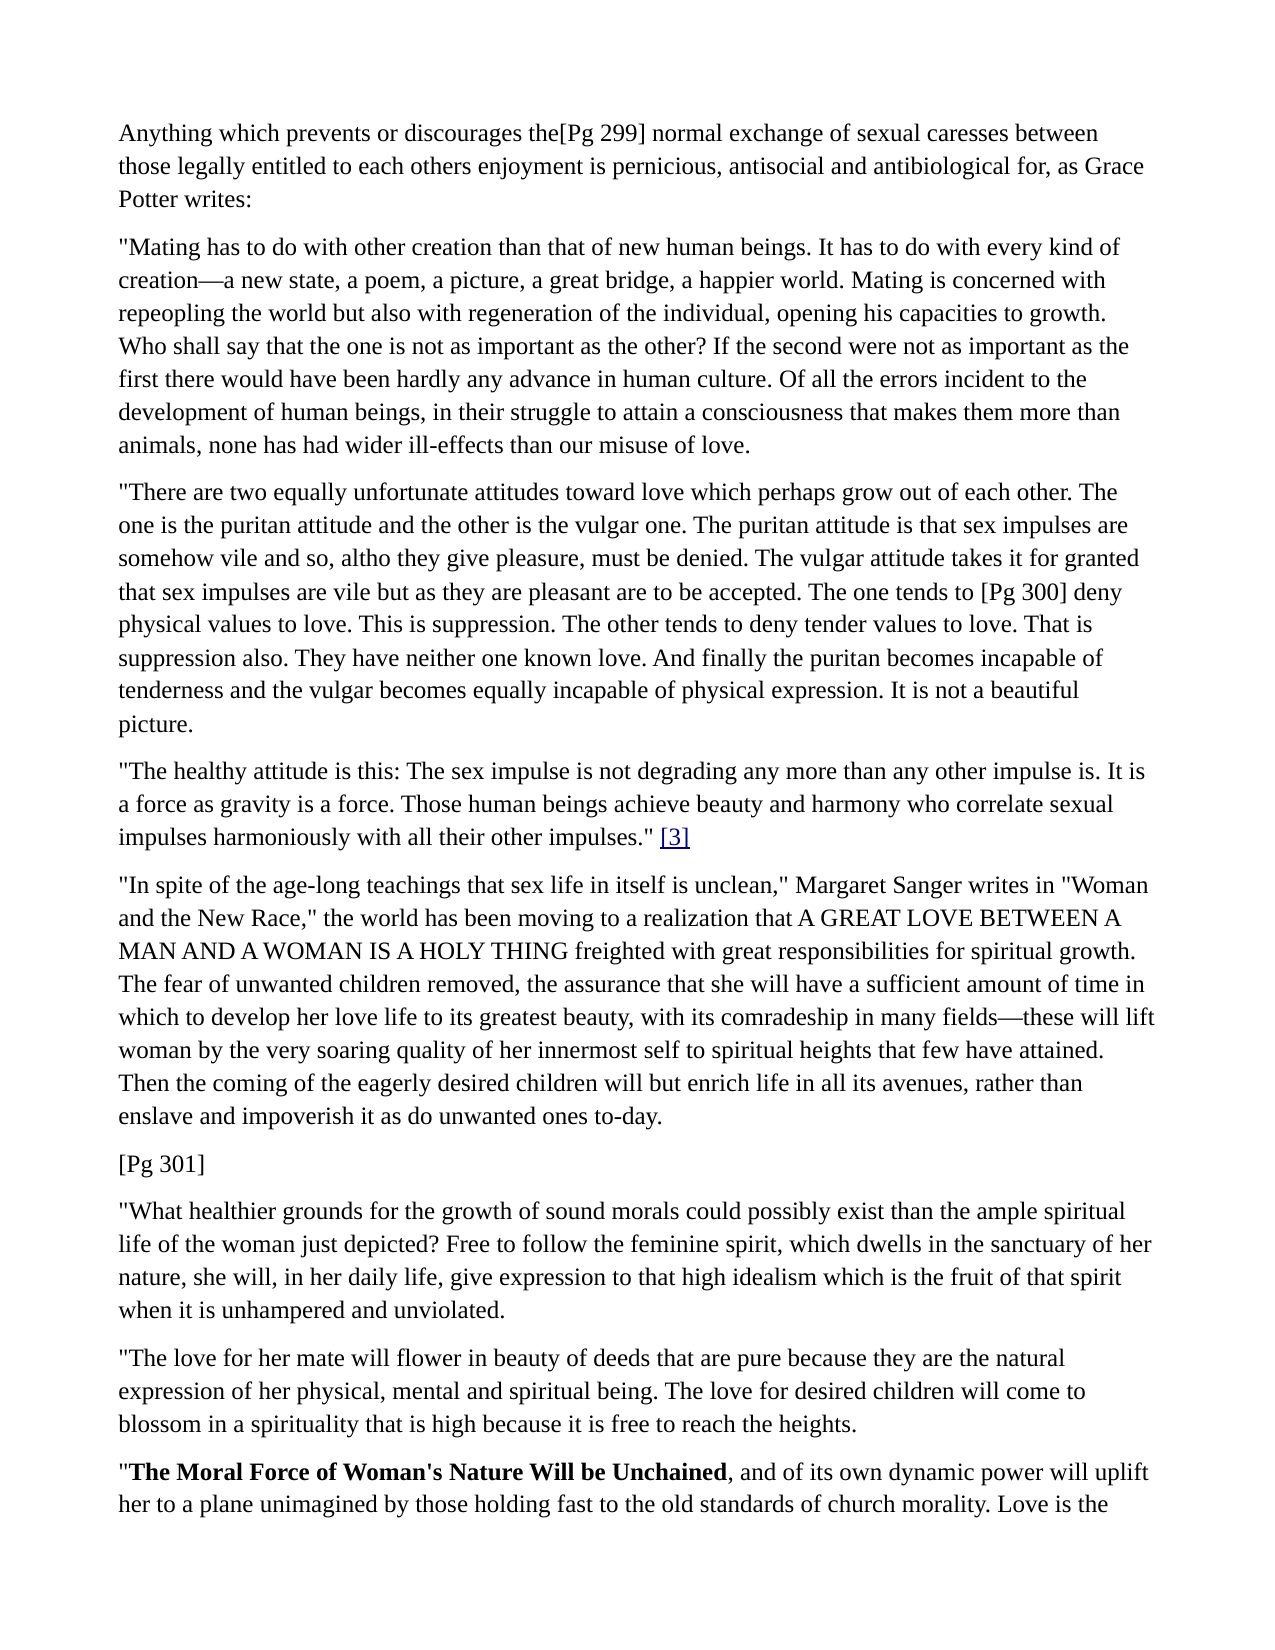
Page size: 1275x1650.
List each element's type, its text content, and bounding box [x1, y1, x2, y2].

text "The love for her mate will flower in beauty of deeds that are pure because they are the natural expression of her physical, mental and spiritual being. The love for desired children will come to blossom in a spirituality that is high because it is free to reach the heights. [118, 1343, 1157, 1438]
text "The healthy attitude is this: The sex impulse is not degrading any more than any other impulse is. It is a force as gravity is a force. Those human beings achieve beauty and harmony who correlate sexual impulses harmoniously with all their other impulses." [3] [118, 756, 1157, 851]
text Anything which prevents or discourages the[Pg 299] normal exchange of sexual caresses between those legally entitled to each others enjoyment is pernicious, antisocial and antibiological for, as Grace Potter writes: [118, 118, 1157, 213]
text [Pg 301] [118, 1149, 1157, 1177]
text "There are two equally unfortunate attitudes toward love which perhaps grow out of each other. The one is the puritan attitude and the other is the vulgar one. The puritan attitude is that sex impulses are somehow vile and so, altho they give pleasure, must be denied. The vulgar attitude takes it for granted that sex impulses are vile but as they are pleasant are to be accepted. The one tends to [Pg 300] deny physical values to love. This is suppression. The other tends to deny tender values to love. That is suppression also. They have neither one known love. And finally the puritan becomes incapable of tenderness and the vulgar becomes equally incapable of physical expression. It is not a beautiful picture. [118, 477, 1157, 737]
text "What healthier grounds for the growth of sound morals could possibly exist than the ample spiritual life of the woman just depicted? Free to follow the feminine spirit, which dwells in the sanctuary of her nature, she will, in her daily life, give expression to that high idealism which is the fruit of that spirit when it is unhampered and unviolated. [118, 1196, 1157, 1324]
text "Mating has to do with other creation than that of new human beings. It has to do with every kind of creation—a new state, a poem, a picture, a great bridge, a happier world. Mating is concerned with repeopling the world but also with regeneration of the individual, opening his capacities to growth. Who shall say that the one is not as important as the other? If the second were not as important as the first there would have been hardly any advance in human culture. Of all the errors incident to the development of human beings, in their struggle to attain a consciousness that makes them more than animals, none has had wider ill-effects than our misuse of love. [118, 232, 1157, 459]
text "In spite of the age-long teachings that sex life in itself is unclean," Margaret Sanger writes in "Woman and the New Race," the world has been moving to a realization that A GREAT LOVE BETWEEN A MAN AND A WOMAN IS A HOLY THING freighted with great responsibilities for spiritual growth. The fear of unwanted children removed, the assurance that she will have a sufficient amount of time in which to develop her love life to its greatest beauty, with its comradeship in many fields—these will lift woman by the very soaring quality of her innermost self to spiritual heights that few have attained. Then the coming of the eagerly desired children will but enrich life in all its avenues, rather than enslave and impoverish it as do unwanted ones to-day. [118, 870, 1157, 1130]
text "The Moral Force of Woman's Nature Will be Unchained, and of its own dynamic power will uplift her to a plane unimagined by those holding fast to the old standards of church morality. Love is the [118, 1457, 1157, 1518]
